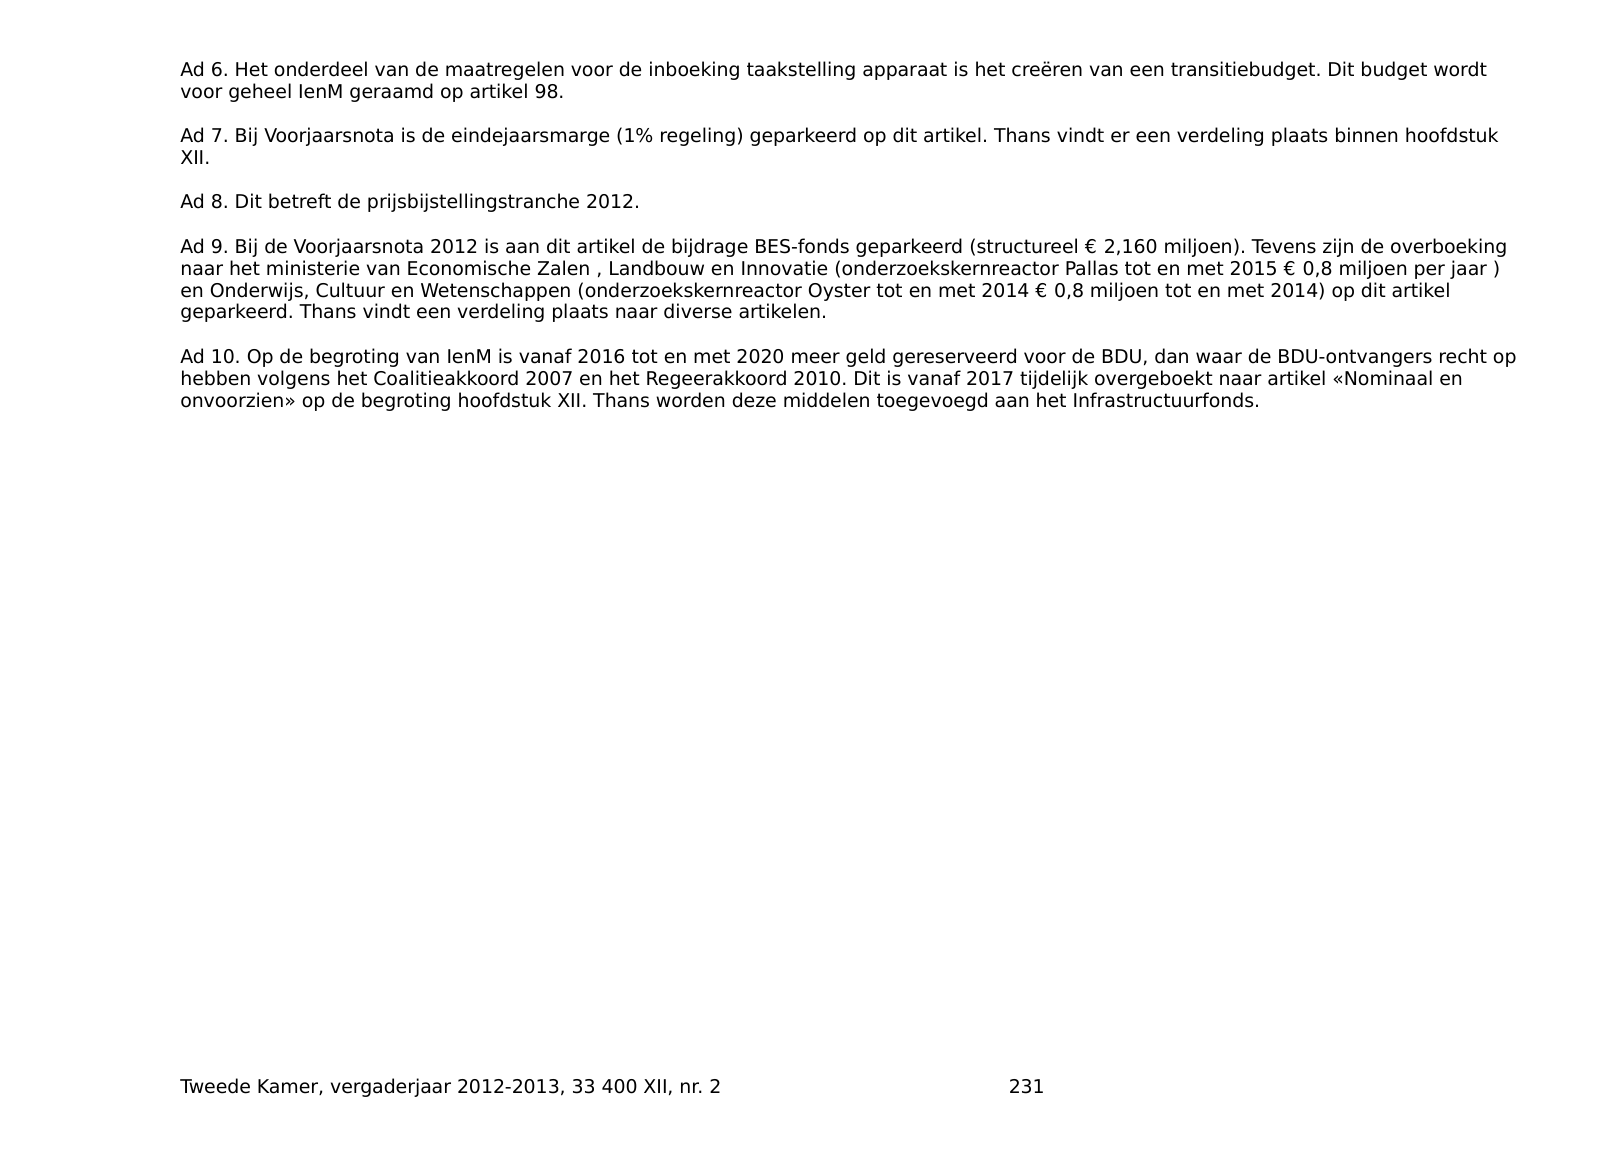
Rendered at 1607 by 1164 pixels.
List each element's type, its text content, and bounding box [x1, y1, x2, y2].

text Ad 9. Bij de Voorjaarsnota 2012 is aan dit artikel de bijdrage BES-fonds geparkeerd (structureel € 2,160 miljoen). Tevens zijn de overboeking naar het ministerie van Economische Zalen , Landbouw en Innovatie (onderzoekskernreactor Pallas tot en met 2015 € 0,8 miljoen per jaar ) en Onderwijs, Cultuur en Wetenschappen (onderzoekskernreactor Oyster tot en met 2014 € 0,8 miljoen tot en met 2014) op dit artikel geparkeerd. Thans vindt een verdeling plaats naar diverse artikelen. [180, 236, 1529, 323]
text Ad 10. Op de begroting van IenM is vanaf 2016 tot en met 2020 meer geld gereserveerd voor de BDU, dan waar de BDU-ontvangers recht op hebben volgens het Coalitieakkoord 2007 en het Regeerakkoord 2010. Dit is vanaf 2017 tijdelijk overgeboekt naar artikel «Nominaal en onvoorzien» op de begroting hoofdstuk XII. Thans worden deze middelen toegevoegd aan het Infrastructuurfonds. [180, 346, 1529, 412]
text Ad 7. Bij Voorjaarsnota is de eindejaarsmarge (1% regeling) geparkeerd op dit artikel. Thans vindt er een verdeling plaats binnen hoofdstuk XII. [180, 125, 1529, 169]
text Ad 8. Dit betreft de prijsbijstellingstranche 2012. [180, 191, 1529, 213]
text Ad 6. Het onderdeel van de maatregelen voor de inboeking taakstelling apparaat is het creëren van een transitiebudget. Dit budget wordt voor geheel IenM geraamd op artikel 98. [180, 59, 1529, 103]
